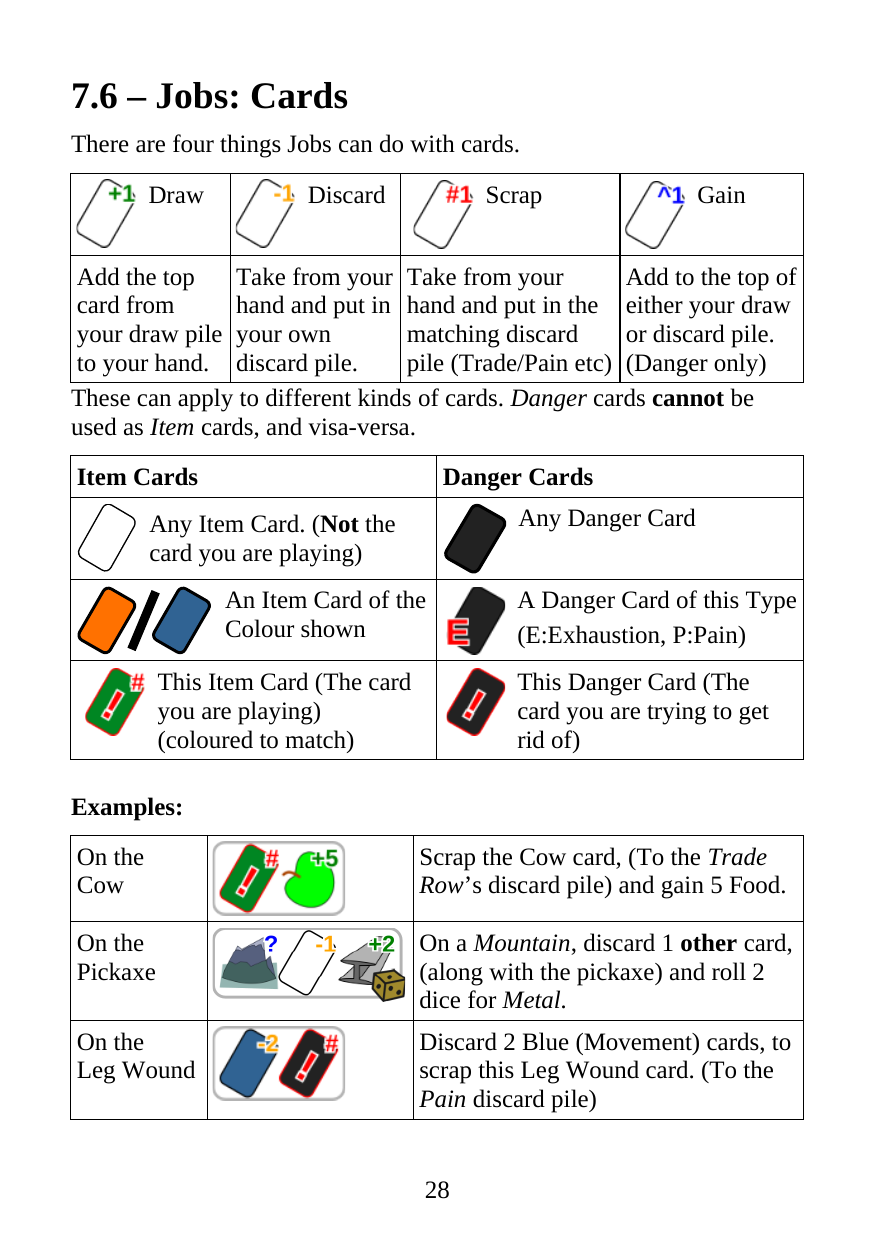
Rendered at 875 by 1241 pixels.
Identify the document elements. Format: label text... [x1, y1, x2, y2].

table_cell Any Item Card. (Not the card you are playing) [71, 498, 436, 578]
table_header Item Cards [71, 456, 436, 497]
table_cell This Item Card (The card you are playing) (coloured to match) [71, 661, 436, 759]
table_cell On a Mountain, discard 1 other card, (along with the pickaxe) and roll 2 dice for Metal. [414, 922, 803, 1020]
table_cell Take from your hand and put in the matching discard pile (Trade/Pain etc) [401, 256, 619, 382]
picture [446, 587, 506, 655]
picture [212, 1026, 346, 1101]
table_header Danger Cards [437, 456, 803, 497]
table_cell Add to the top of either your draw or discard pile. (Danger only) [621, 256, 803, 382]
picture [85, 668, 146, 736]
table_cell An Item Card of the Colour shown [71, 580, 436, 660]
table_cell On the Leg Wound [71, 1021, 207, 1119]
picture [235, 179, 296, 248]
table_header [208, 836, 413, 921]
table_cell This Danger Card (The card you are trying to get rid of) [437, 661, 803, 759]
text Examples: [71, 792, 803, 820]
table_header Scrap the Cow card, (To the Trade Row’s discard pile) and gain 5 Food. [414, 836, 803, 921]
picture [76, 179, 137, 248]
picture [625, 181, 686, 249]
picture [212, 841, 346, 916]
table_cell Take from your hand and put in your own discard pile. [231, 256, 400, 382]
text There are four things Jobs can do with cards. [71, 129, 803, 158]
table_header Discard [231, 174, 400, 255]
table_header On the Cow [71, 836, 207, 921]
table_header Draw [71, 174, 230, 255]
table_cell A Danger Card of this Type (E:Exhaustion, P:Pain) [437, 580, 803, 660]
table_cell [208, 1021, 413, 1119]
table_cell Add the top card from your draw pile to your hand. [71, 256, 230, 382]
picture [413, 180, 474, 249]
text These can apply to different kinds of cards. Danger cards cannot be used as Item cards, and visa-versa. [71, 383, 803, 441]
table_header Gain [621, 174, 803, 255]
table_cell Any Danger Card [437, 498, 803, 578]
picture [212, 928, 406, 1002]
picture [446, 668, 506, 736]
subtitle 7.6 – Jobs: Cards [71, 74, 803, 117]
table_header Scrap [401, 174, 619, 255]
table_cell Discard 2 Blue (Movement) cards, to scrap this Leg Wound card. (To the Pain discard pile) [414, 1021, 803, 1119]
table_cell [208, 922, 413, 1020]
table_cell On the Pickaxe [71, 922, 207, 1020]
